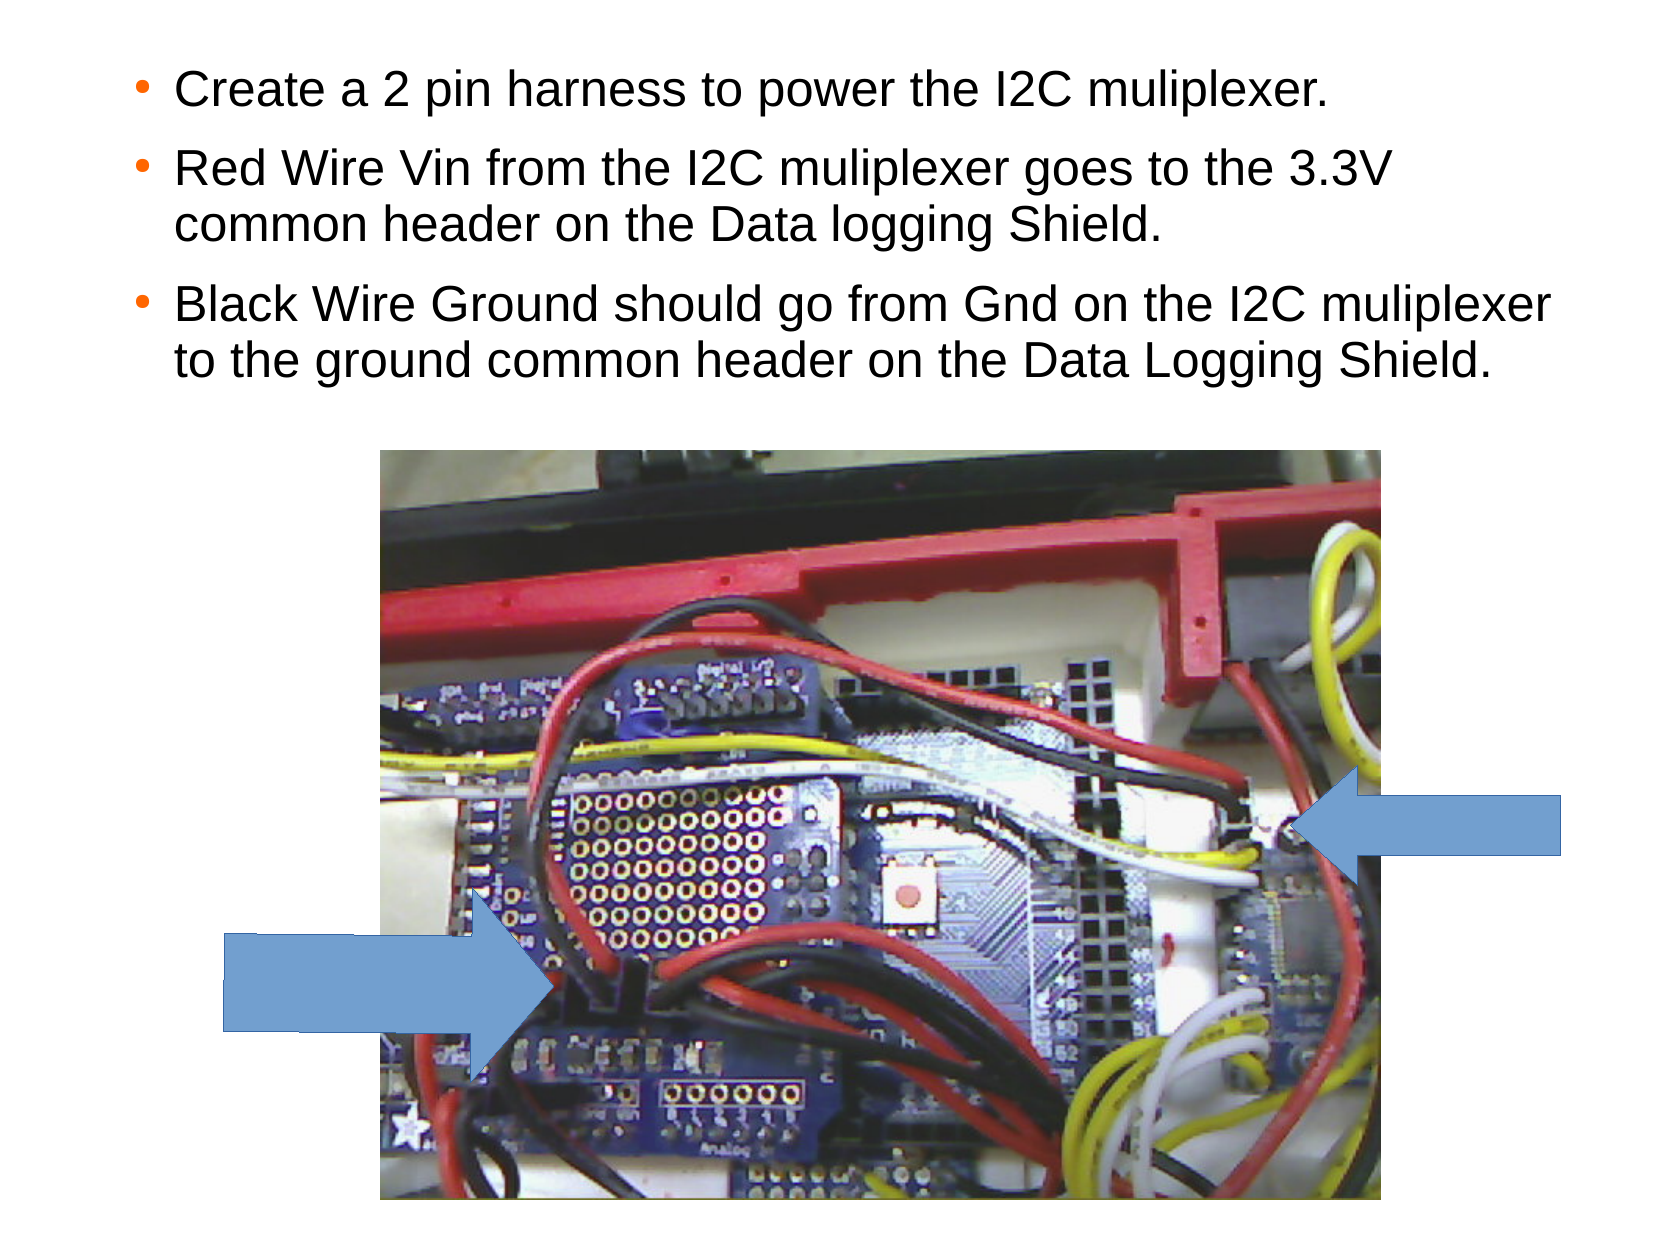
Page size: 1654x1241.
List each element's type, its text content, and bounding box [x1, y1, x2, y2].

text_box [223, 887, 554, 1083]
picture [380, 450, 1381, 1201]
text_box [1290, 765, 1561, 886]
list Create a 2 pin harness to power the I2C muliplexer. Red Wire Vin from the I2C muliplexer goes to the 3.3V common header on the Data logging Shield. Black Wire Ground should go from Gnd on the I2C muliplexer to the ground common header on the Data Logging Shield. [120, 60, 1571, 436]
